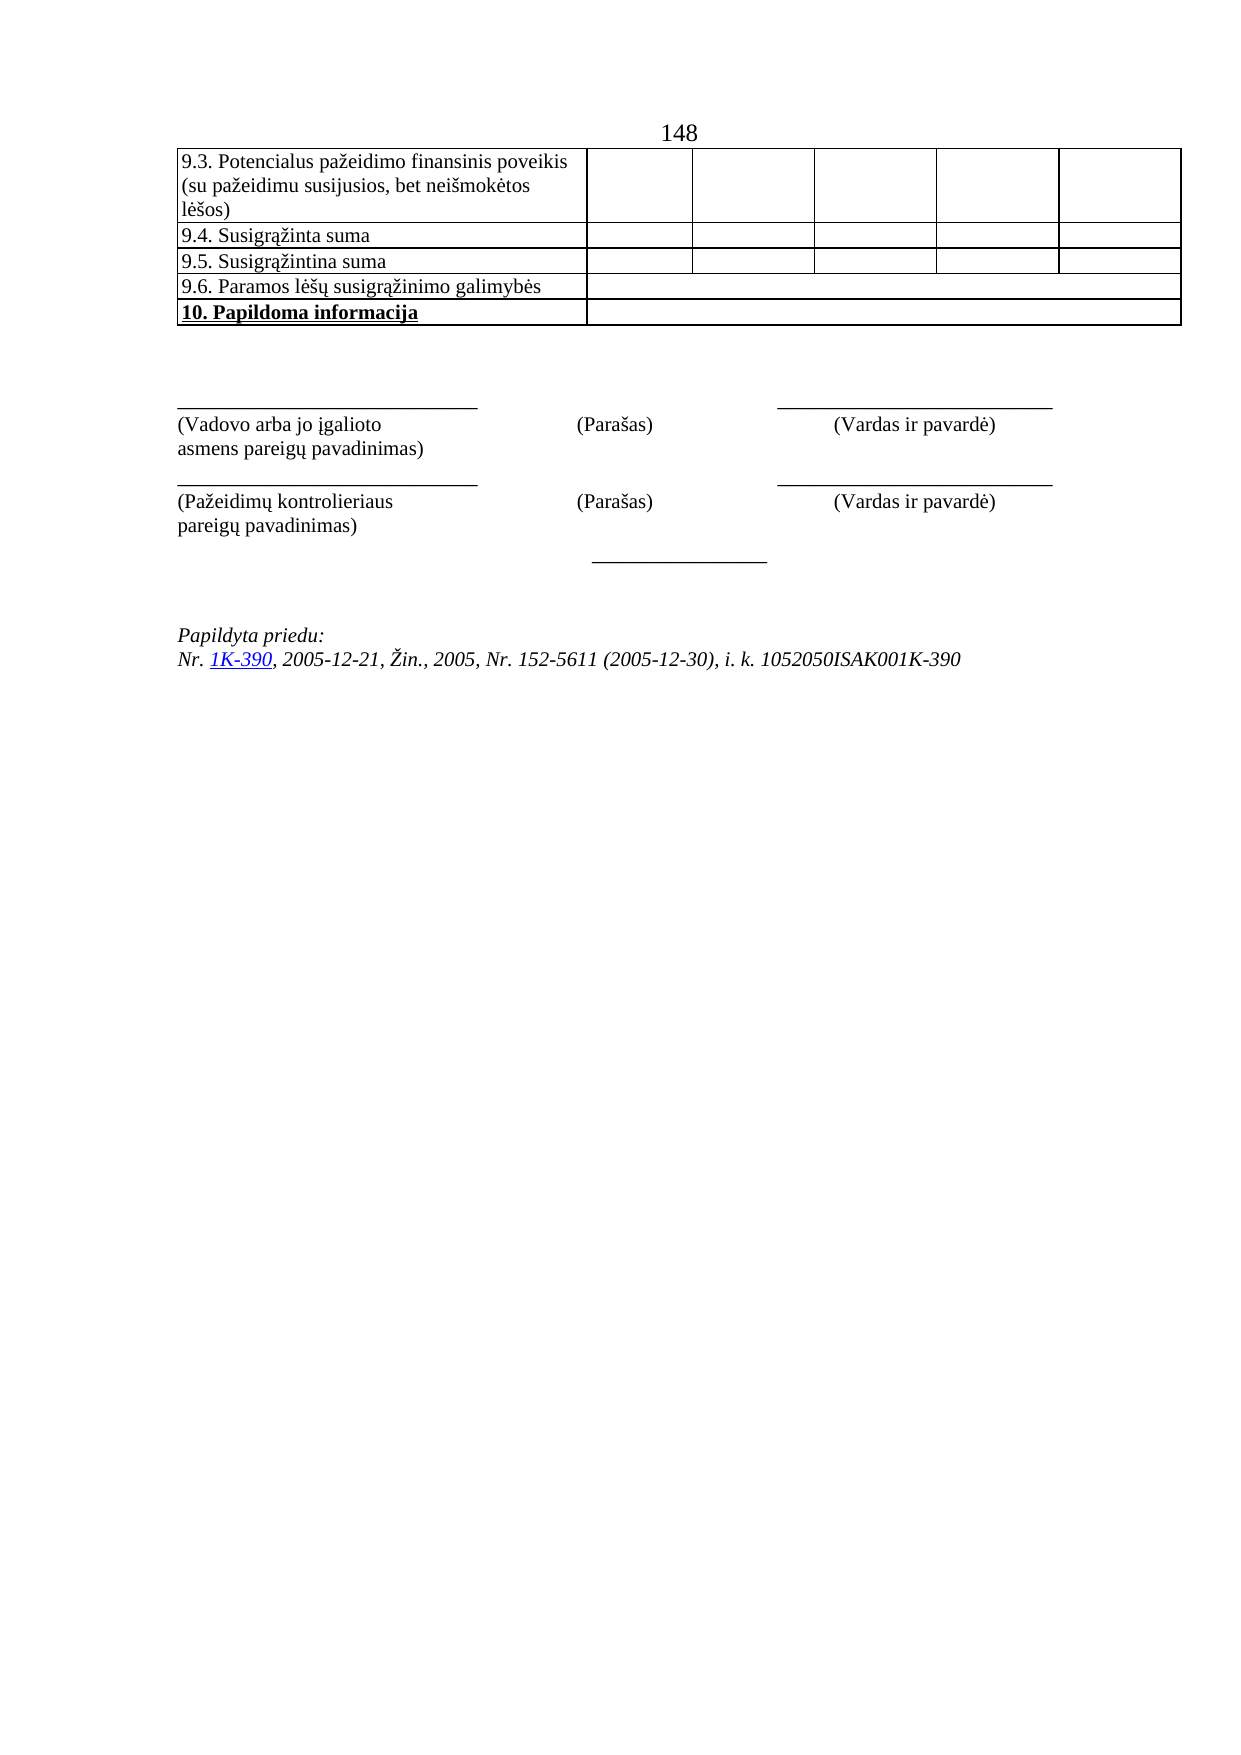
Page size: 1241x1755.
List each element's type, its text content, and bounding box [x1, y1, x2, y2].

table_cell [588, 223, 692, 247]
table_cell [1060, 149, 1180, 221]
text (Pažeidimų kontrolieriaus (Parašas) (Vardas ir pavardė) [177, 488, 1181, 513]
table_cell [937, 149, 1058, 221]
table_cell [815, 249, 936, 273]
table_cell 9.6. Paramos lėšų susigrąžinimo galimybės [178, 274, 586, 298]
table_cell [1060, 223, 1180, 247]
table_cell [693, 249, 814, 273]
table_cell [588, 149, 692, 221]
table_cell [588, 300, 1180, 324]
table_cell 9.4. Susigrąžinta suma [178, 223, 586, 247]
table_cell 10. Papildoma informacija [178, 300, 586, 324]
text asmens pareigų pavadinimas) [177, 436, 1181, 460]
table_cell [693, 223, 814, 247]
table_cell [815, 223, 936, 247]
text ______________ [177, 537, 1181, 565]
table_cell 9.3. Potencialus pažeidimo finansinis poveikis (su pažeidimu susijusios, bet neišmokėtos lėšos) [178, 149, 586, 221]
table_cell [588, 274, 1180, 298]
table_cell 9.5. Susigrąžintina suma [178, 249, 586, 273]
table_cell [1060, 249, 1180, 273]
table_cell [693, 149, 814, 221]
table_cell [937, 249, 1058, 273]
table_cell [815, 149, 936, 221]
table_cell [937, 223, 1058, 247]
text (Vadovo arba jo įgalioto (Parašas) (Vardas ir pavardė) [177, 412, 1181, 436]
text ________________________ ______________________ [177, 460, 1181, 488]
text ________________________ ______________________ [177, 383, 1181, 412]
table_cell [588, 249, 692, 273]
text Papildyta priedu: [177, 623, 1181, 647]
text Nr. 1K-390, 2005-12-21, Žin., 2005, Nr. 152-5611 (2005-12-30), i. k. 1052050ISAK001K-390 [177, 647, 1181, 671]
text pareigų pavadinimas) [177, 513, 1181, 537]
